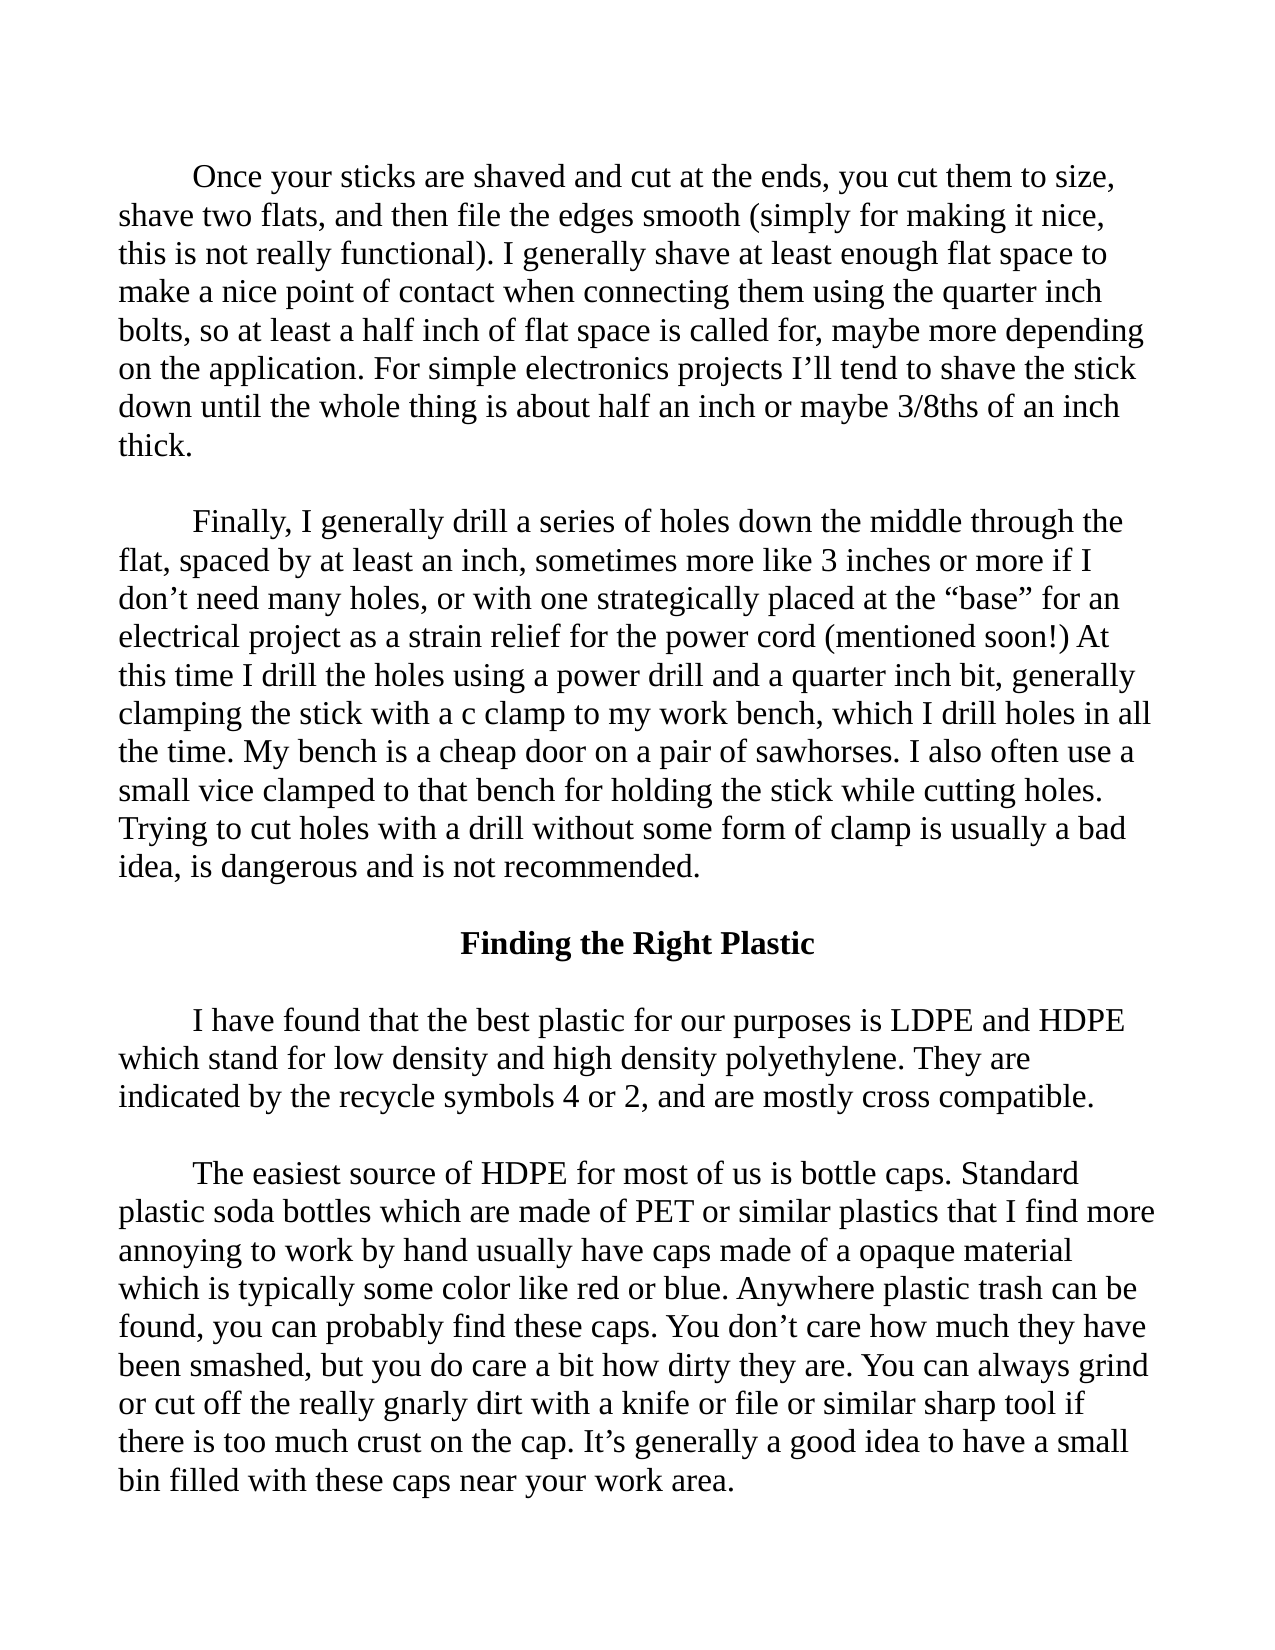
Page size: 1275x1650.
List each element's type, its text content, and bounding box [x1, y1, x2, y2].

text Finding the Right Plastic [118, 923, 1157, 961]
text Once your sticks are shaved and cut at the ends, you cut them to size, shave two flats, and then file the edges smooth (simply for making it nice, this is not really functional). I generally shave at least enough flat space to make a nice point of contact when connecting them using the quarter inch bolts, so at least a half inch of flat space is called for, maybe more depending on the application. For simple electronics projects I’ll tend to shave the stick down until the whole thing is about half an inch or maybe 3/8ths of an inch thick. [118, 156, 1157, 463]
text I have found that the best plastic for our purposes is LDPE and HDPE which stand for low density and high density polyethylene. They are indicated by the recycle symbols 4 or 2, and are mostly cross compatible. [118, 1000, 1157, 1115]
text The easiest source of HDPE for most of us is bottle caps. Standard plastic soda bottles which are made of PET or similar plastics that I find more annoying to work by hand usually have caps made of a opaque material which is typically some color like red or blue. Anywhere plastic trash can be found, you can probably find these caps. You don’t care how much they have been smashed, but you do care a bit how dirty they are. You can always grind or cut off the really gnarly dirt with a knife or file or similar sharp tool if there is too much crust on the cap. It’s generally a good idea to have a small bin filled with these caps near your work area. [118, 1153, 1157, 1498]
text Finally, I generally drill a series of holes down the middle through the flat, spaced by at least an inch, sometimes more like 3 inches or more if I don’t need many holes, or with one strategically placed at the “base” for an electrical project as a strain relief for the power cord (mentioned soon!) At this time I drill the holes using a power drill and a quarter inch bit, generally clamping the stick with a c clamp to my work bench, which I drill holes in all the time. My bench is a cheap door on a pair of sawhorses. I also often use a small vice clamped to that bench for holding the stick while cutting holes. Trying to cut holes with a drill without some form of clamp is usually a bad idea, is dangerous and is not recommended. [118, 501, 1157, 885]
